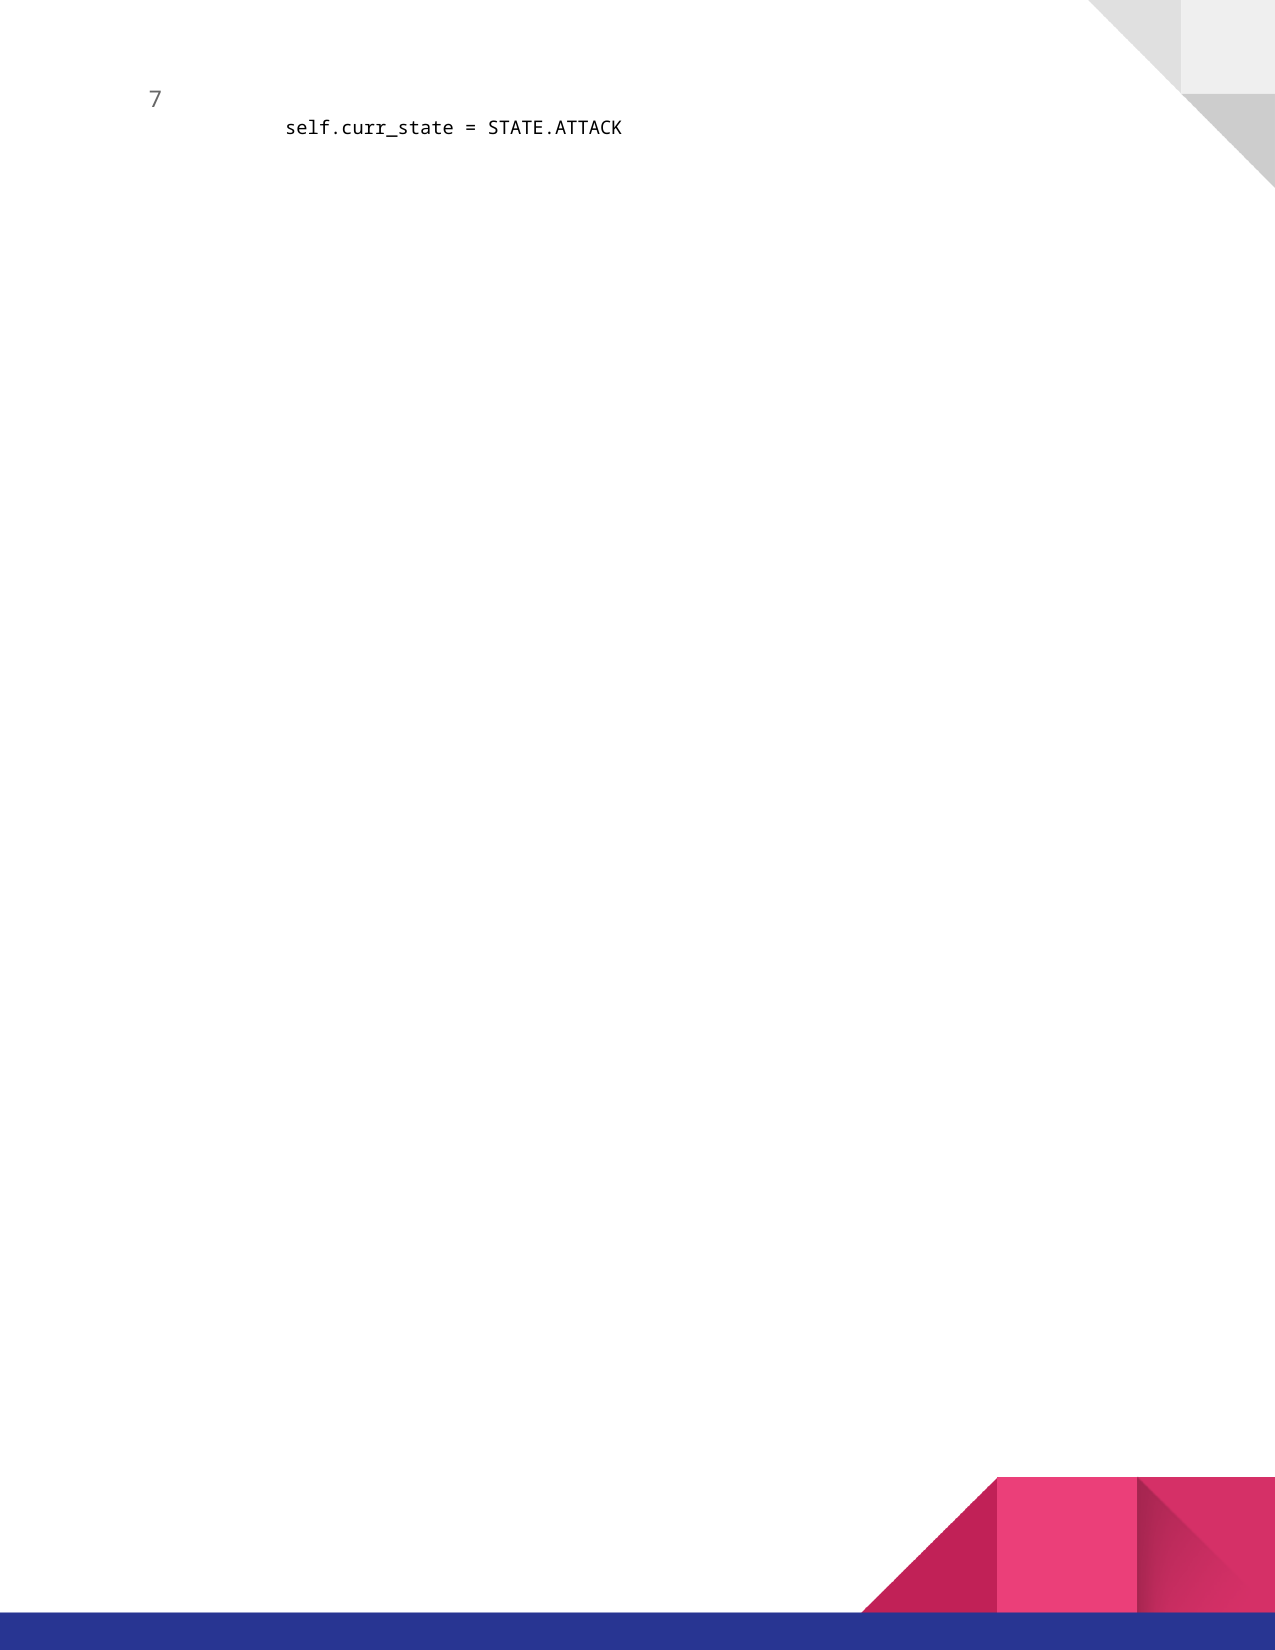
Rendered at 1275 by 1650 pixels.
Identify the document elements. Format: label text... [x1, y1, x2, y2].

picture [0, 1476, 1275, 1650]
picture [1087, 0, 1275, 188]
text self.curr_state = STATE.ATTACK [150, 114, 1125, 140]
